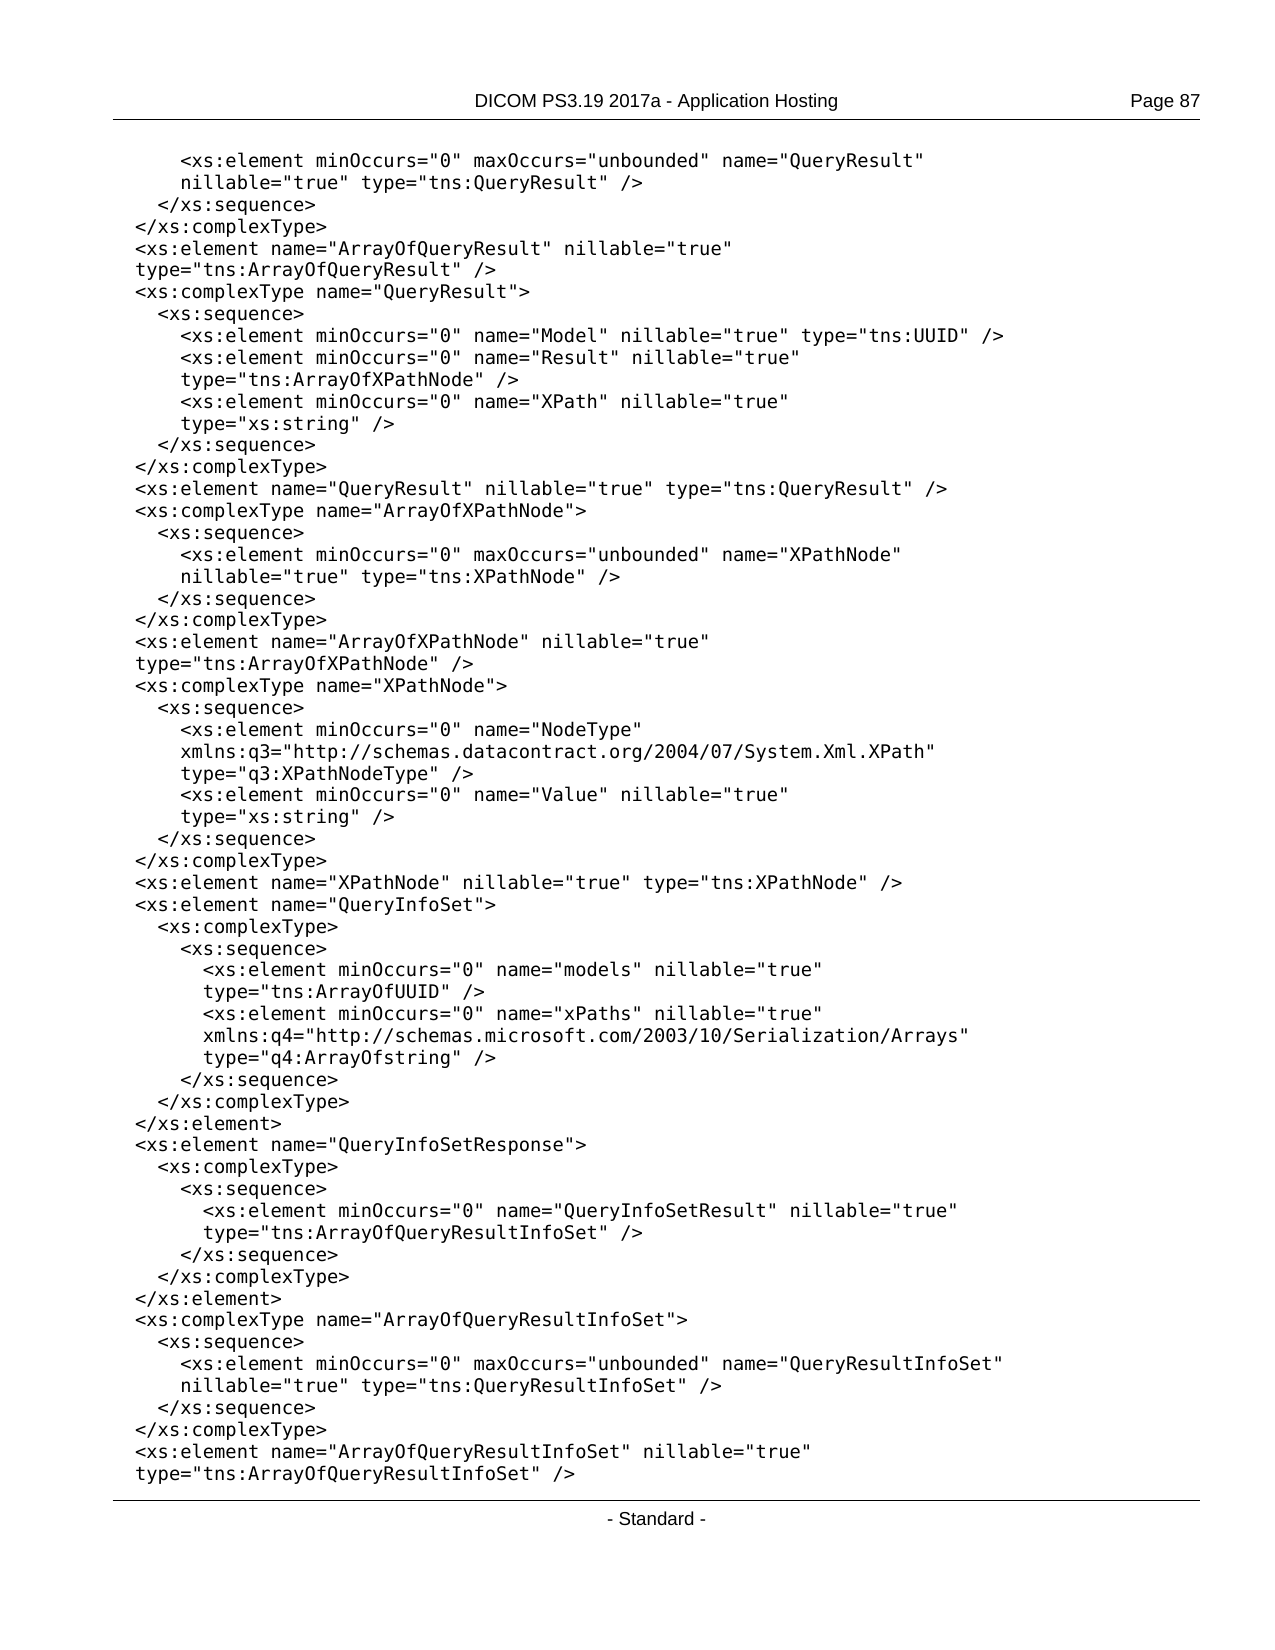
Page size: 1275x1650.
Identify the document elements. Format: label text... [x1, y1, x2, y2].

text <xs:element minOccurs="0" maxOccurs="unbounded" name="QueryResult" nillable="true" type="tns:QueryResult" /> </xs:sequence> </xs:complexType> <xs:element name="ArrayOfQueryResult" nillable="true" type="tns:ArrayOfQueryResult" /> <xs:complexType name="QueryResult"> <xs:sequence> <xs:element minOccurs="0" name="Model" nillable="true" type="tns:UUID" /> <xs:element minOccurs="0" name="Result" nillable="true" type="tns:ArrayOfXPathNode" /> <xs:element minOccurs="0" name="XPath" nillable="true" type="xs:string" /> </xs:sequence> </xs:complexType> <xs:element name="QueryResult" nillable="true" type="tns:QueryResult" /> <xs:complexType name="ArrayOfXPathNode"> <xs:sequence> <xs:element minOccurs="0" maxOccurs="unbounded" name="XPathNode" nillable="true" type="tns:XPathNode" /> </xs:sequence> </xs:complexType> <xs:element name="ArrayOfXPathNode" nillable="true" type="tns:ArrayOfXPathNode" /> <xs:complexType name="XPathNode"> <xs:sequence> <xs:element minOccurs="0" name="NodeType" xmlns:q3="http://schemas.datacontract.org/2004/07/System.Xml.XPath" type="q3:XPathNodeType" /> <xs:element minOccurs="0" name="Value" nillable="true" type="xs:string" /> </xs:sequence> </xs:complexType> <xs:element name="XPathNode" nillable="true" type="tns:XPathNode" /> <xs:element name="QueryInfoSet"> <xs:complexType> <xs:sequence> <xs:element minOccurs="0" name="models" nillable="true" type="tns:ArrayOfUUID" /> <xs:element minOccurs="0" name="xPaths" nillable="true" xmlns:q4="http://schemas.microsoft.com/2003/10/Serialization/Arrays" type="q4:ArrayOfstring" /> </xs:sequence> </xs:complexType> </xs:element> <xs:element name="QueryInfoSetResponse"> <xs:complexType> <xs:sequence> <xs:element minOccurs="0" name="QueryInfoSetResult" nillable="true" type="tns:ArrayOfQueryResultInfoSet" /> </xs:sequence> </xs:complexType> </xs:element> <xs:complexType name="ArrayOfQueryResultInfoSet"> <xs:sequence> <xs:element minOccurs="0" maxOccurs="unbounded" name="QueryResultInfoSet" nillable="true" type="tns:QueryResultInfoSet" /> </xs:sequence> </xs:complexType> <xs:element name="ArrayOfQueryResultInfoSet" nillable="true" type="tns:ArrayOfQueryResultInfoSet" /> [112, 150, 1200, 1484]
